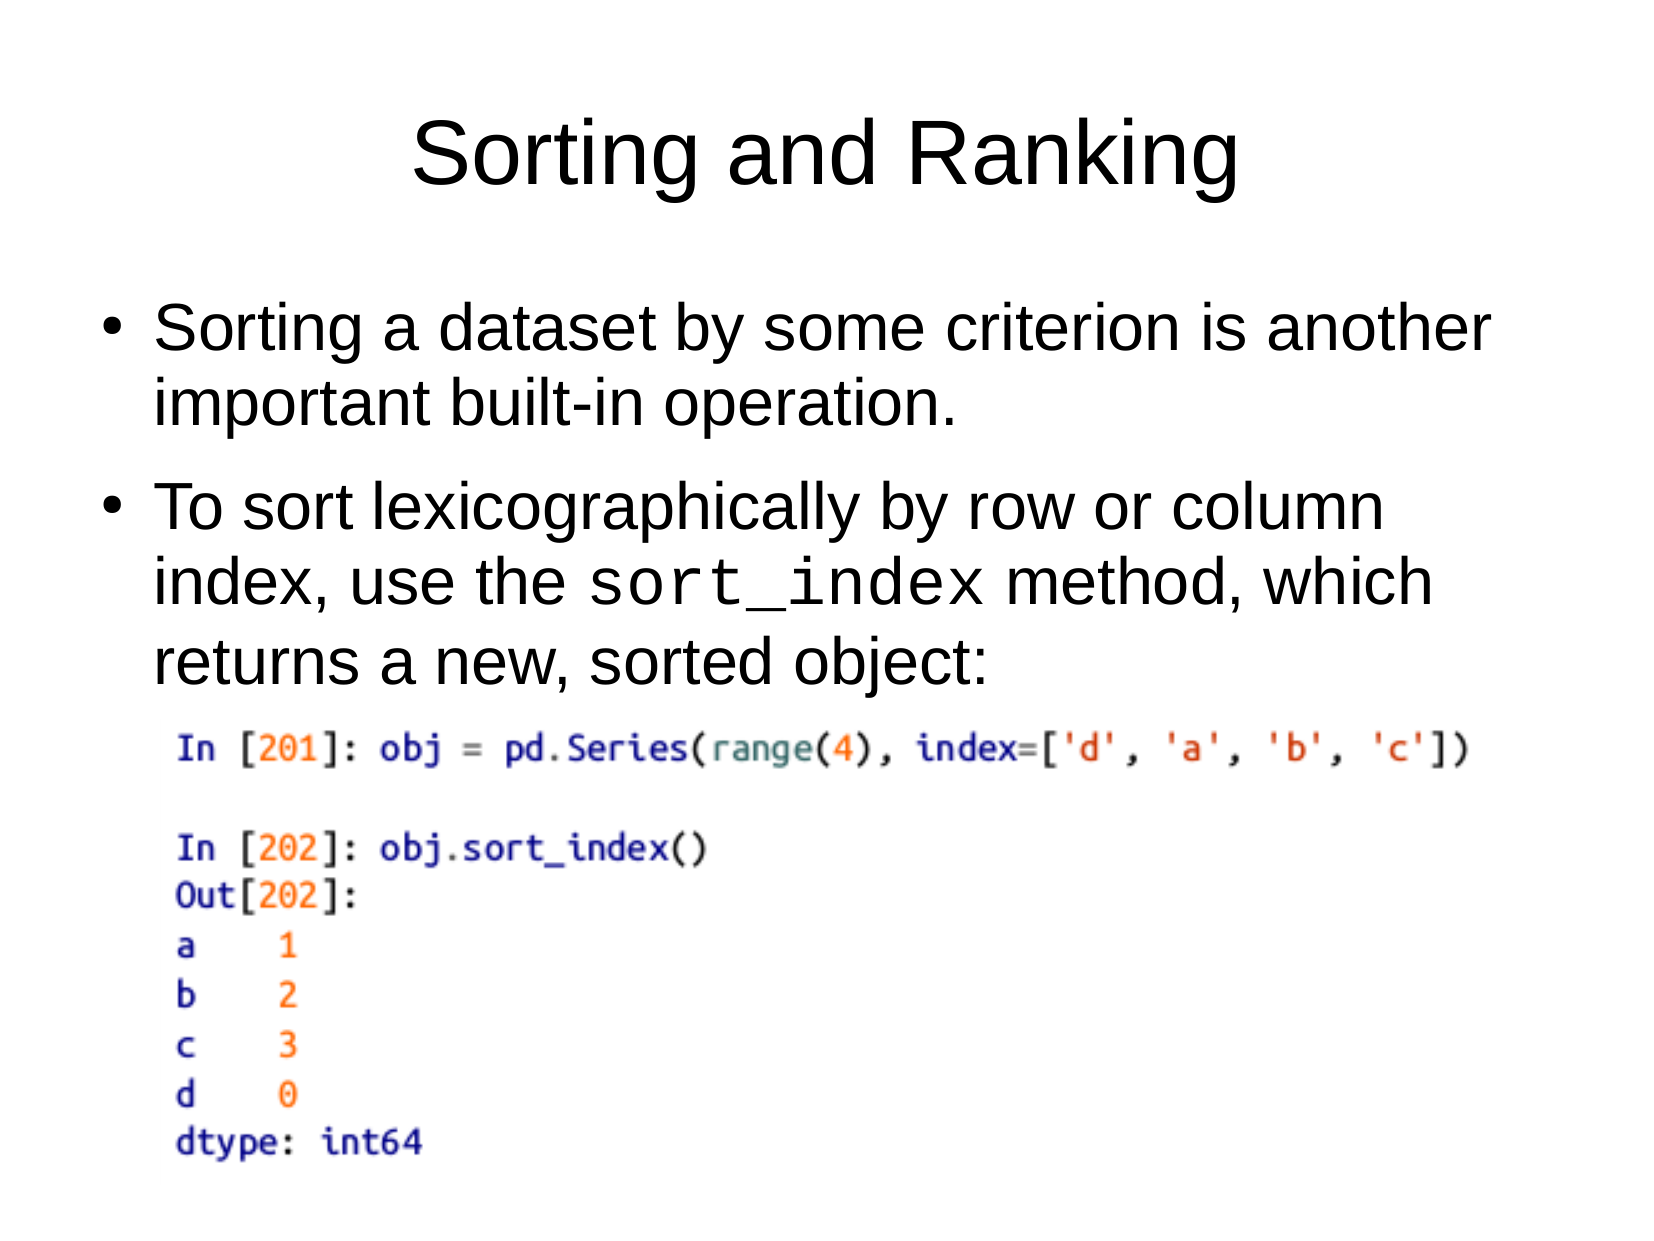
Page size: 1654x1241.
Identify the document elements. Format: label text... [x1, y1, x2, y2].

list Sorting a dataset by some criterion is another important built-in operation. To sort lexicographically by row or column index, use the sort_index method, which returns a new, sorted object: [82, 290, 1571, 1010]
title Sorting and Ranking [82, 49, 1571, 257]
picture [159, 719, 1486, 1186]
